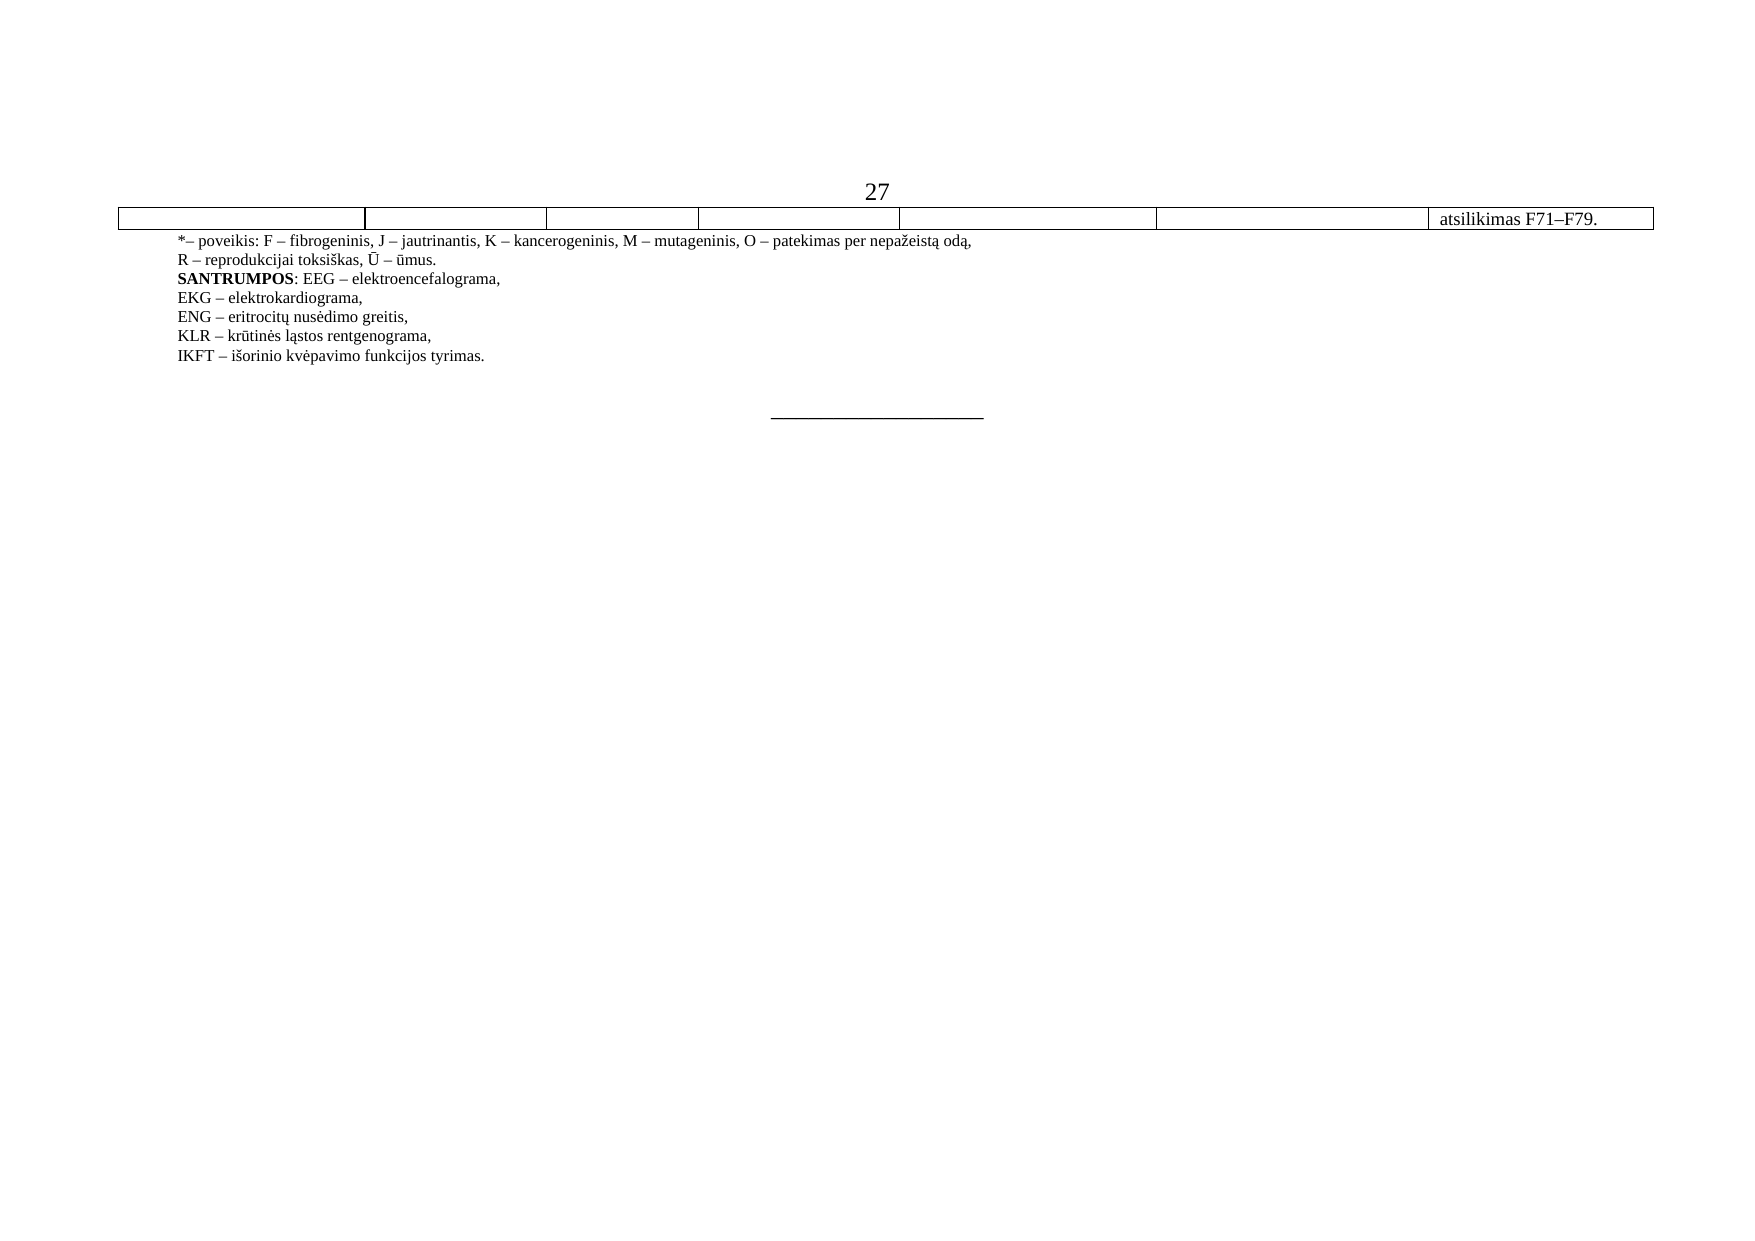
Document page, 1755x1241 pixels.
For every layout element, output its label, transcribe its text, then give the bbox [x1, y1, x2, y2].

text *– poveikis: F – fibrogeninis, J – jautrinantis, K – kancerogeninis, M – mutageninis, O – patekimas per nepažeistą odą, [118, 230, 1636, 249]
table_cell [547, 208, 698, 229]
text IKFT – išorinio kvėpavimo funkcijos tyrimas. [118, 345, 1636, 364]
table_cell [1157, 208, 1428, 229]
text R – reprodukcijai toksiškas, Ū – ūmus. [118, 249, 1636, 269]
text _________________ [118, 393, 1636, 422]
text ENG – eritrocitų nusėdimo greitis, [118, 307, 1636, 326]
table_cell [119, 208, 364, 229]
text EKG – elektrokardiograma, [118, 288, 1636, 307]
text SANTRUMPOS: EEG – elektroencefalograma, [118, 269, 1636, 288]
table_cell [900, 208, 1156, 229]
table_cell [366, 208, 546, 229]
text KLR – krūtinės ląstos rentgenograma, [118, 326, 1636, 345]
table_cell [699, 208, 899, 229]
table_cell atsilikimas F71–F79. [1429, 208, 1653, 229]
